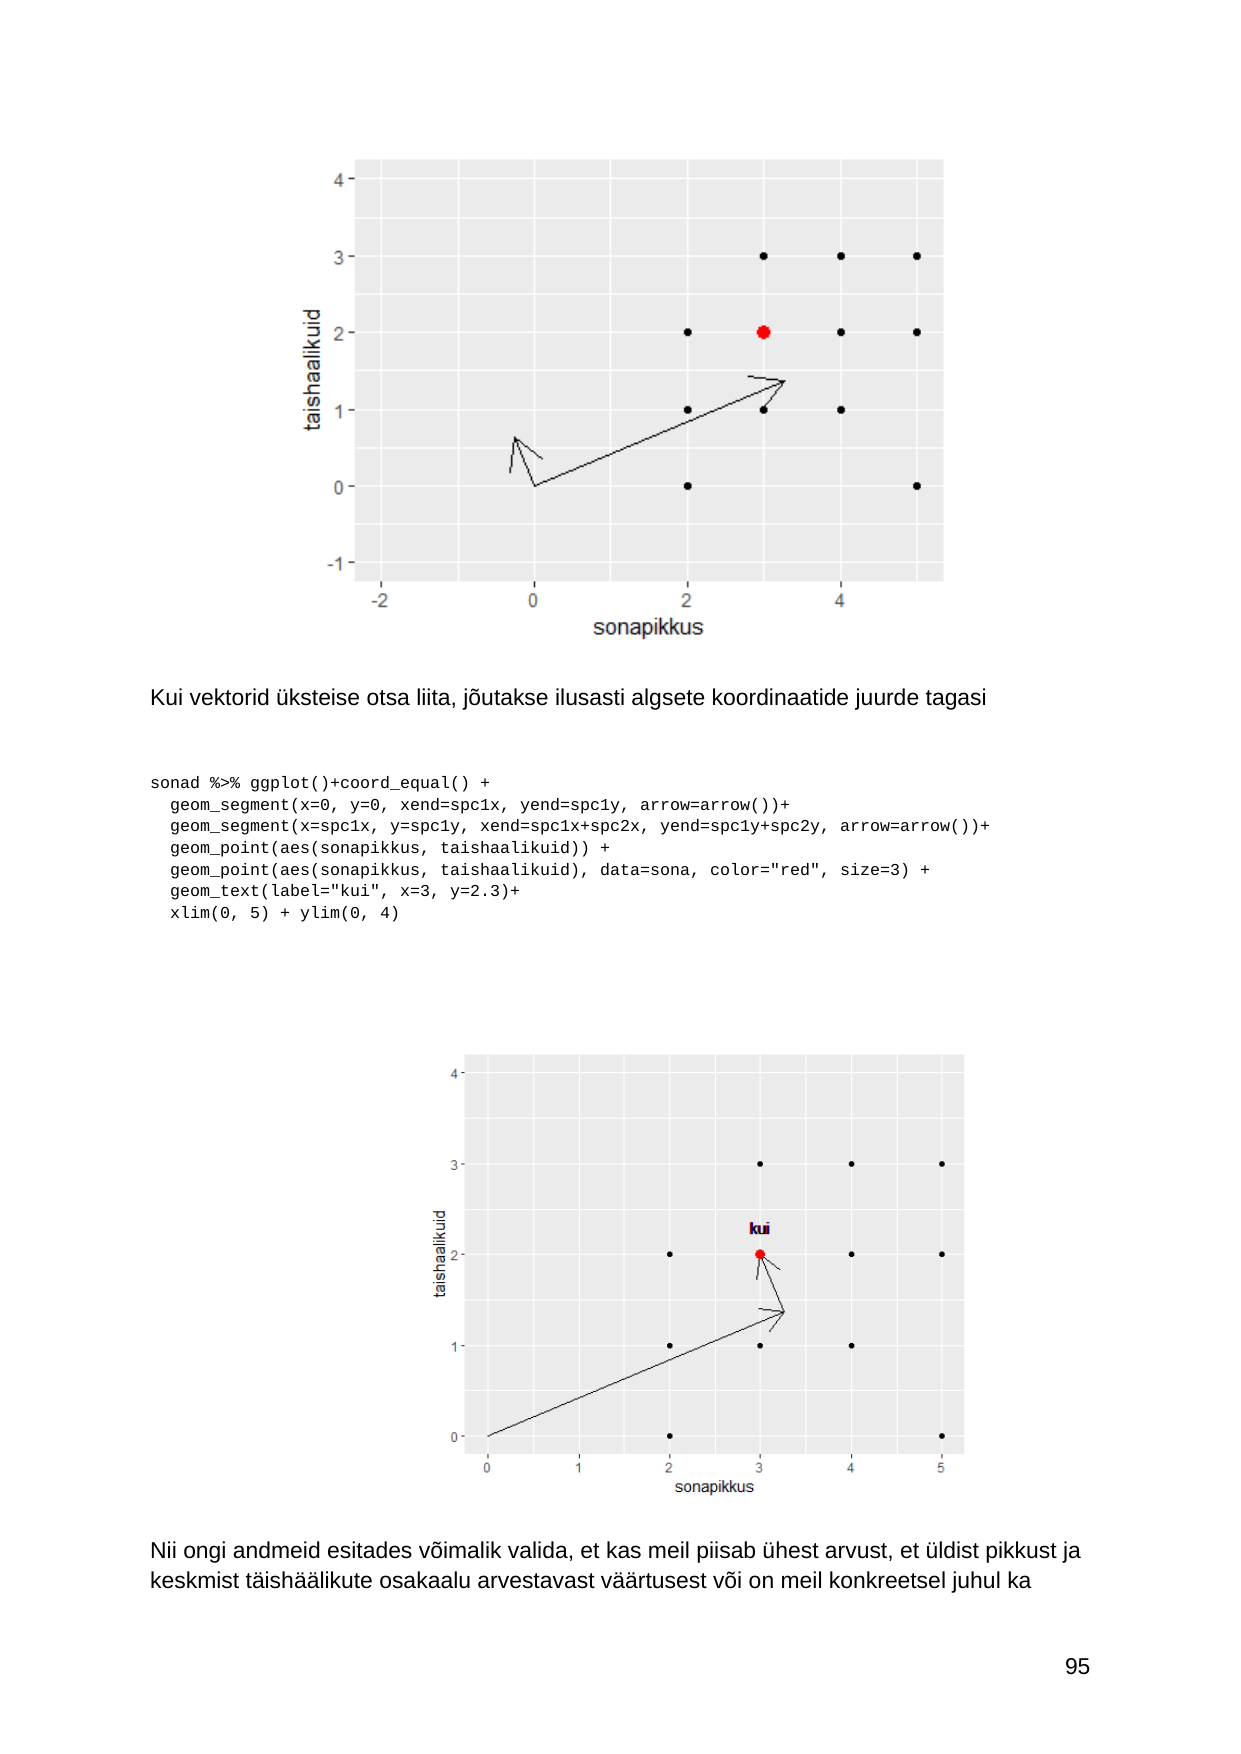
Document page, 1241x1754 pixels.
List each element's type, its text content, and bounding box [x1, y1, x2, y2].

text Nii ongi andmeid esitades võimalik valida, et kas meil piisab ühest arvust, et üldist pikkust ja keskmist täishäälikute osakaalu arvestavast väärtusest või on meil konkreetsel juhul ka [150, 1537, 1090, 1593]
text Kui vektorid üksteise otsa liita, jõutakse ilusasti algsete koordinaatide juurde tagasi [150, 684, 1090, 710]
text geom_segment(x=0, y=0, xend=spc1x, yend=spc1y, arrow=arrow())+ [150, 796, 1090, 815]
picture [150, 1047, 1241, 1503]
text geom_segment(x=spc1x, y=spc1y, xend=spc1x+spc2x, yend=spc1y+spc2y, arrow=arrow())+ [150, 818, 1090, 837]
text geom_point(aes(sonapikkus, taishaalikuid), data=sona, color="red", size=3) + [150, 861, 1090, 880]
text geom_text(label="kui", x=3, y=2.3)+ [150, 883, 1090, 902]
text sonad %>% ggplot()+coord_equal() + [150, 775, 1090, 793]
text geom_point(aes(sonapikkus, taishaalikuid)) + [150, 840, 1090, 858]
text xlim(0, 5) + ylim(0, 4) [150, 905, 1090, 923]
picture [150, 150, 1091, 650]
